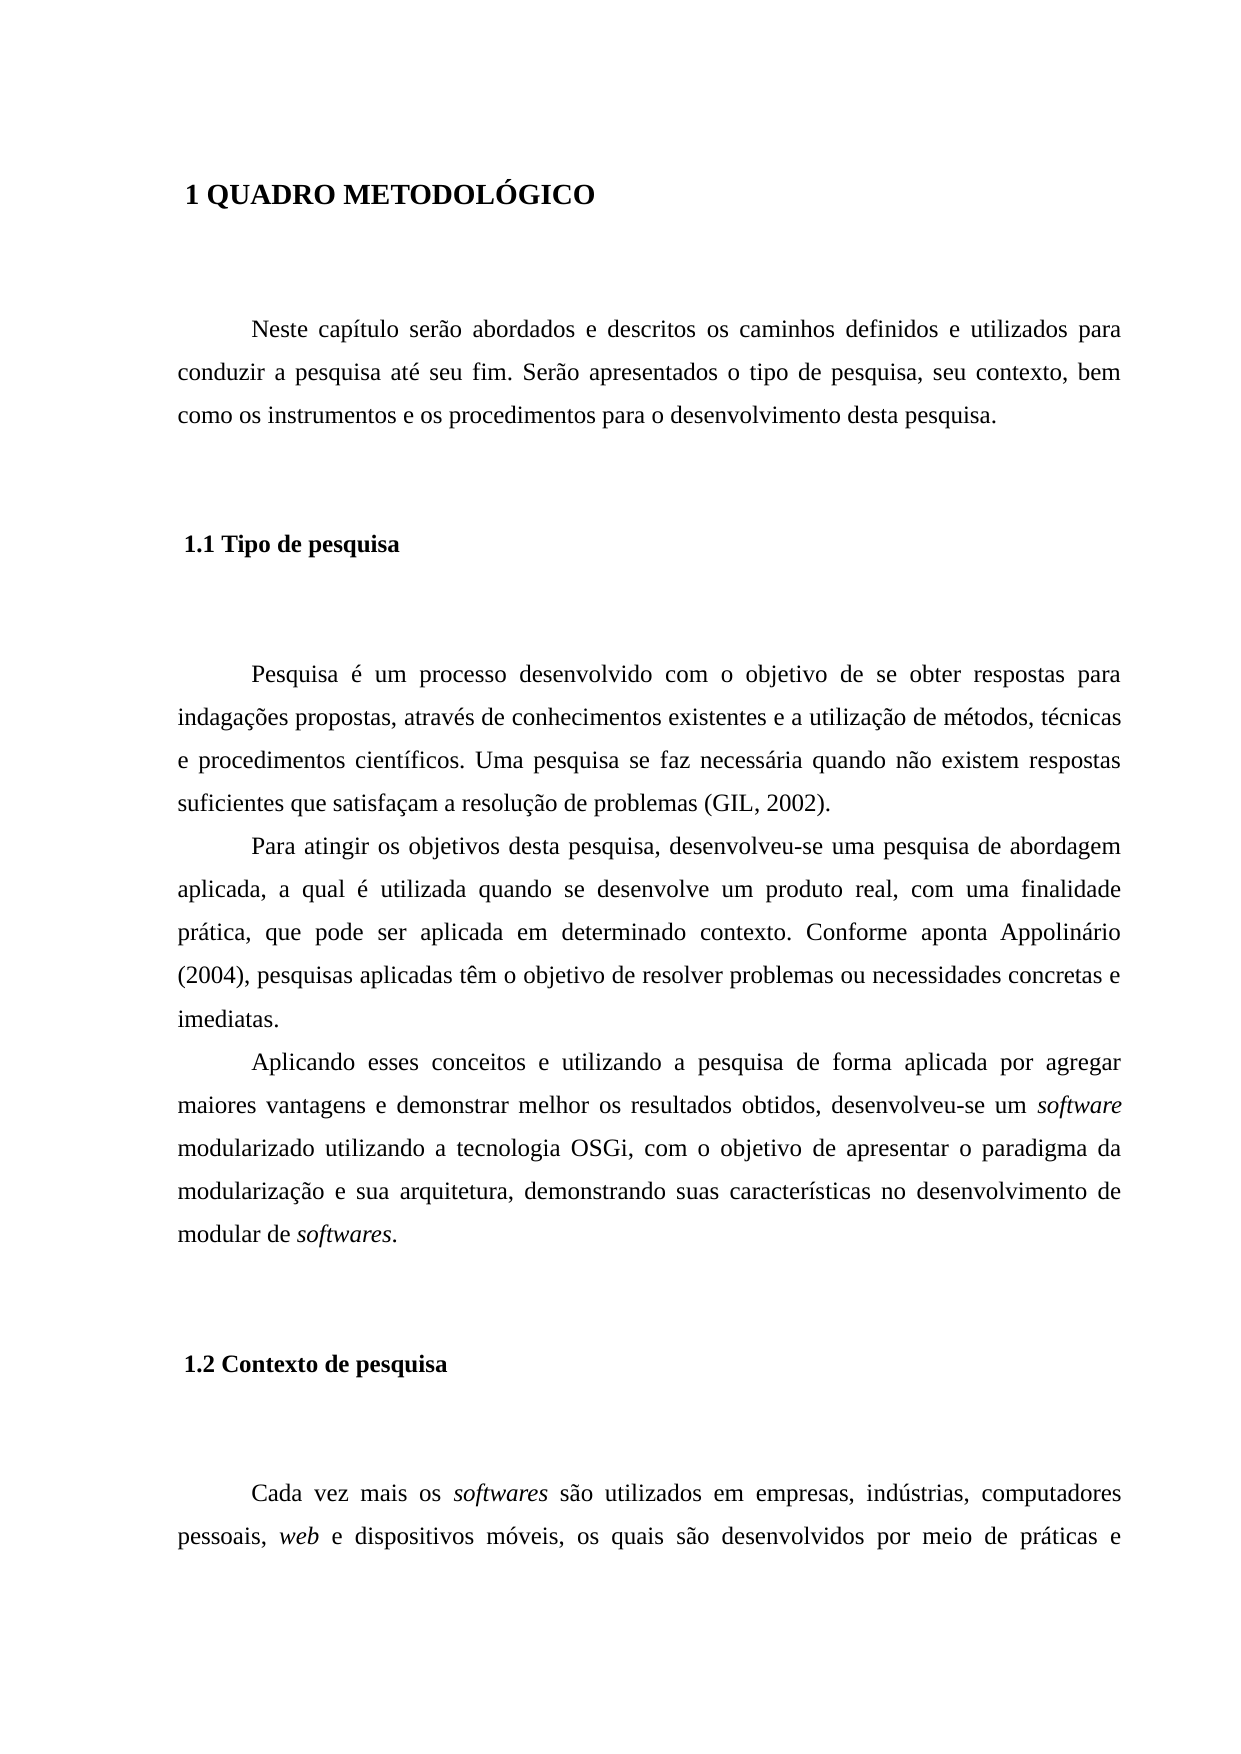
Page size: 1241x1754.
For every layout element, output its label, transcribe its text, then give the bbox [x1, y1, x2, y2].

subtitle Quadro metodológico [177, 177, 1122, 211]
text Cada vez mais os softwares são utilizados em empresas, indústrias, computadores pessoais, web e dispositivos móveis, os quais são desenvolvidos por meio de práticas e [177, 1478, 1122, 1550]
subtitle Tipo de pesquisa [177, 529, 1122, 558]
text Para atingir os objetivos desta pesquisa, desenvolveu-se uma pesquisa de abordagem aplicada, a qual é utilizada quando se desenvolve um produto real, com uma finalidade prática, que pode ser aplicada em determinado contexto. Conforme aponta Appolinário (2004), pesquisas aplicadas têm o objetivo de resolver problemas ou necessidades concretas e imediatas. [177, 831, 1122, 1032]
text Neste capítulo serão abordados e descritos os caminhos definidos e utilizados para conduzir a pesquisa até seu fim. Serão apresentados o tipo de pesquisa, seu contexto, bem como os instrumentos e os procedimentos para o desenvolvimento desta pesquisa. [177, 314, 1122, 429]
text Pesquisa é um processo desenvolvido com o objetivo de se obter respostas para indagações propostas, através de conhecimentos existentes e a utilização de métodos, técnicas e procedimentos científicos. Uma pesquisa se faz necessária quando não existem respostas suficientes que satisfaçam a resolução de problemas (GIL, 2002). [177, 659, 1122, 817]
text Aplicando esses conceitos e utilizando a pesquisa de forma aplicada por agregar maiores vantagens e demonstrar melhor os resultados obtidos, desenvolveu-se um software modularizado utilizando a tecnologia OSGi, com o objetivo de apresentar o paradigma da modularização e sua arquitetura, demonstrando suas características no desenvolvimento de modular de softwares. [177, 1047, 1122, 1248]
subtitle Contexto de pesquisa [177, 1349, 1122, 1377]
